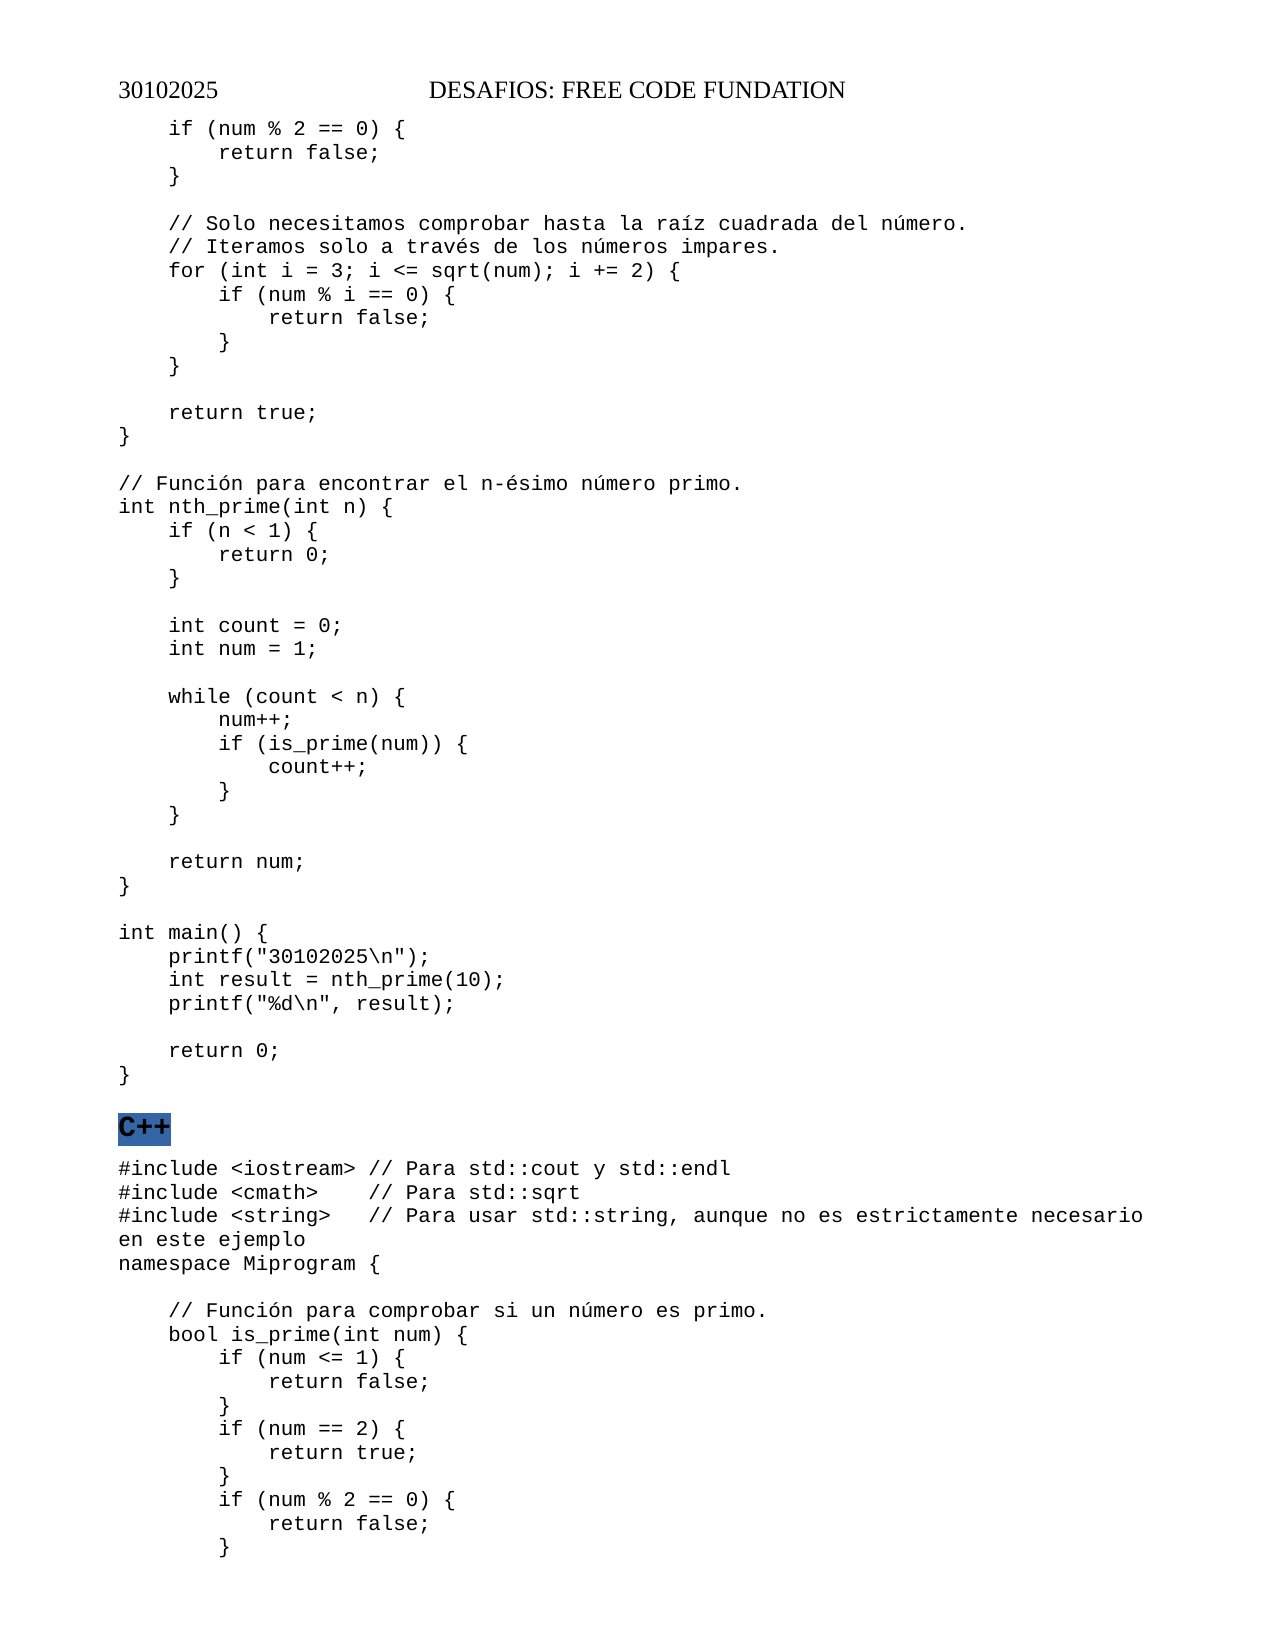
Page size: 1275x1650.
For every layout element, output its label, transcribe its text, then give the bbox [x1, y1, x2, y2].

text } [118, 165, 1157, 189]
text if (num % 2 == 0) { [118, 1489, 1157, 1513]
text int nth_prime(int n) { [118, 496, 1157, 520]
text return false; [118, 1513, 1157, 1536]
text while (count < n) { [118, 686, 1157, 709]
text bool is_prime(int num) { [118, 1324, 1157, 1347]
text int count = 0; [118, 615, 1157, 638]
text // Función para comprobar si un número es primo. [118, 1300, 1157, 1324]
text printf("%d\n", result); [118, 993, 1157, 1017]
text return false; [118, 142, 1157, 165]
text // Iteramos solo a través de los números impares. [118, 236, 1157, 260]
text } [118, 1536, 1157, 1560]
text return false; [118, 307, 1157, 331]
text } [118, 567, 1157, 591]
text return 0; [118, 1040, 1157, 1064]
text for (int i = 3; i <= sqrt(num); i += 2) { [118, 260, 1157, 284]
text } [118, 331, 1157, 354]
text } [118, 426, 1157, 449]
text } [118, 1466, 1157, 1489]
text } [118, 1394, 1157, 1418]
text return 0; [118, 544, 1157, 567]
text // Función para encontrar el n-ésimo número primo. [118, 473, 1157, 496]
text return num; [118, 851, 1157, 875]
text return false; [118, 1371, 1157, 1394]
text num++; [118, 709, 1157, 733]
text return true; [118, 1442, 1157, 1466]
subtitle C++ [118, 1113, 1157, 1146]
text return true; [118, 402, 1157, 426]
text } [118, 804, 1157, 827]
text if (num <= 1) { [118, 1347, 1157, 1371]
text int num = 1; [118, 638, 1157, 662]
text if (num == 2) { [118, 1418, 1157, 1442]
text printf("30102025\n"); [118, 946, 1157, 969]
text } [118, 875, 1157, 898]
text } [118, 354, 1157, 378]
text count++; [118, 757, 1157, 780]
text #include <cmath> // Para std::sqrt [118, 1182, 1157, 1205]
text } [118, 780, 1157, 804]
text int result = nth_prime(10); [118, 969, 1157, 993]
text if (num % i == 0) { [118, 284, 1157, 307]
text } [118, 1064, 1157, 1088]
text if (n < 1) { [118, 520, 1157, 544]
text #include <iostream> // Para std::cout y std::endl [118, 1158, 1157, 1182]
text if (num % 2 == 0) { [118, 118, 1157, 142]
text namespace Miprogram { [118, 1253, 1157, 1276]
text #include <string> // Para usar std::string, aunque no es estrictamente necesario en este ejemplo [118, 1205, 1157, 1253]
text if (is_prime(num)) { [118, 733, 1157, 757]
text int main() { [118, 922, 1157, 946]
text // Solo necesitamos comprobar hasta la raíz cuadrada del número. [118, 213, 1157, 236]
